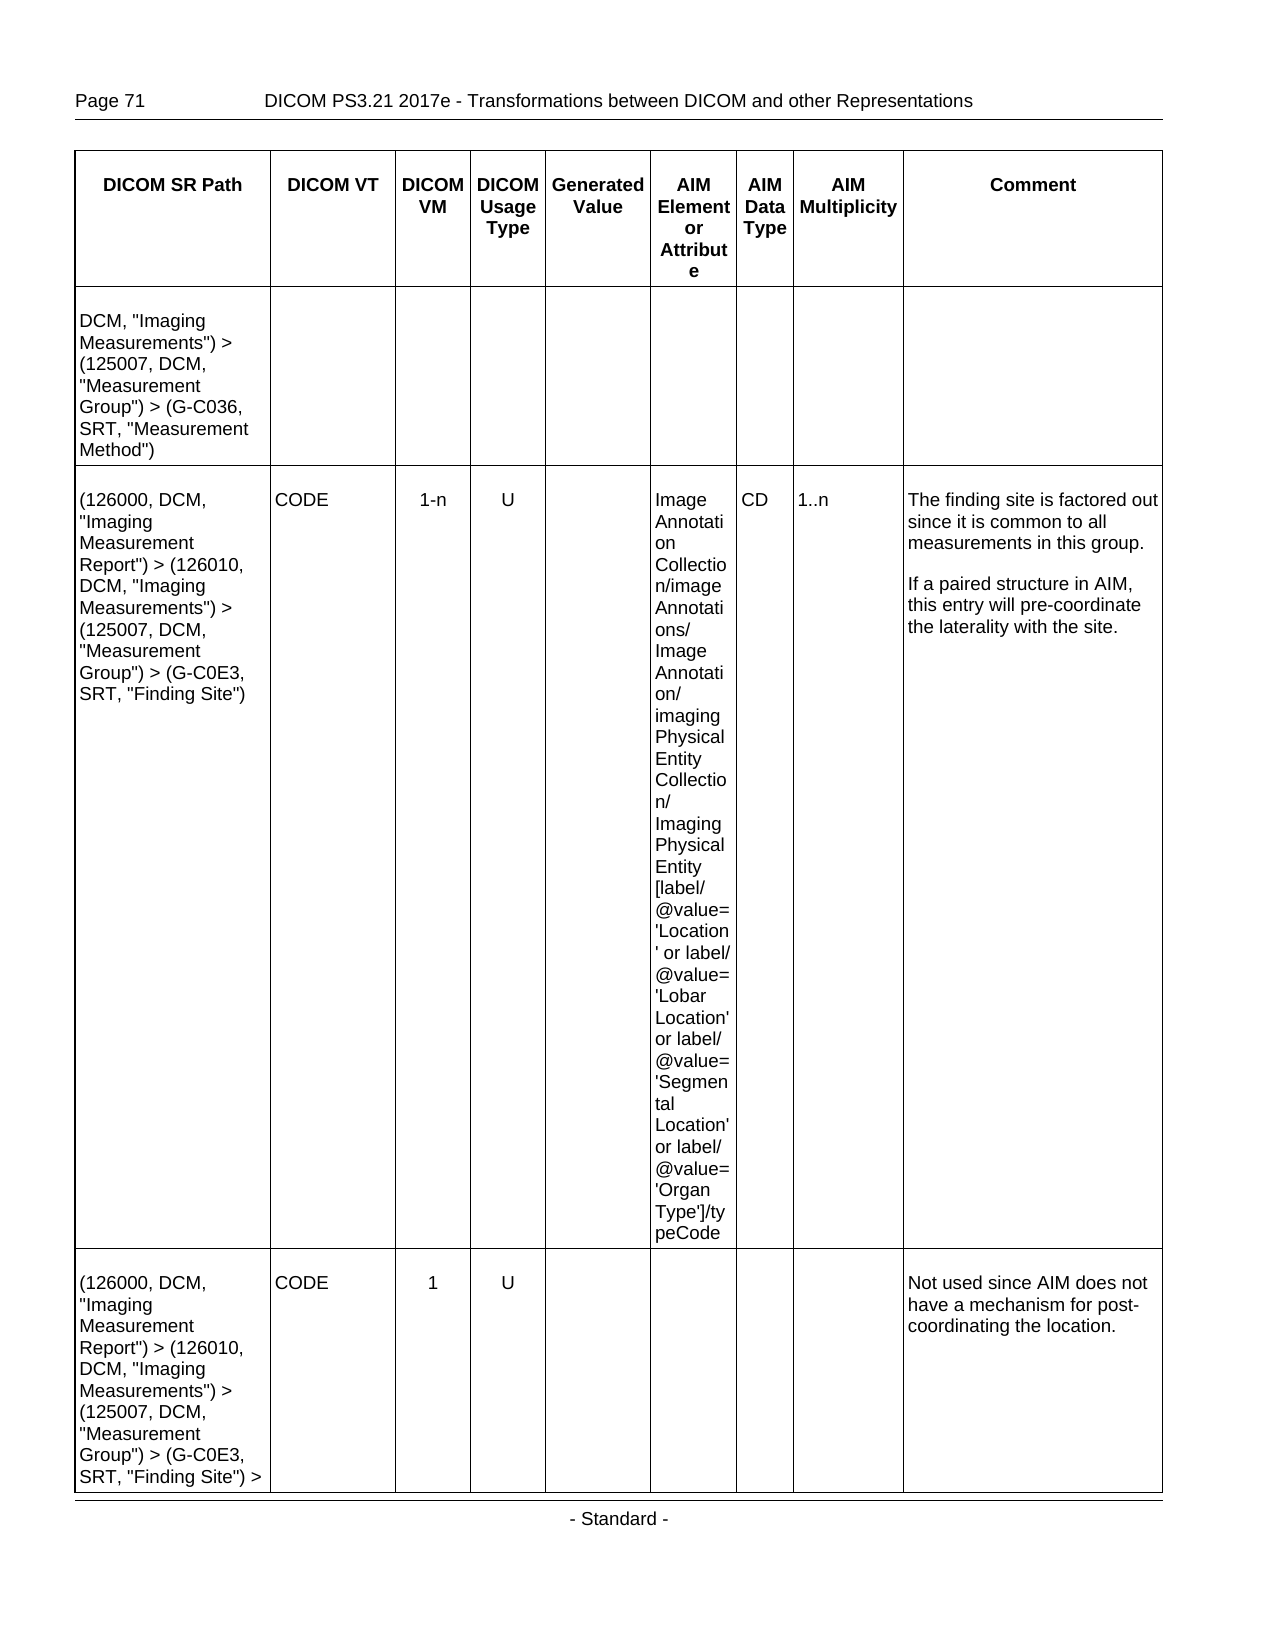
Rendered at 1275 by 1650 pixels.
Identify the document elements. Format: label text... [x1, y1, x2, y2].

table_cell [271, 287, 395, 465]
table_cell (126000, DCM, "Imaging Measurement Report") > (126010, DCM, "Imaging Measurements") > (125007, DCM, "Measurement Group") > (G-C0E3, SRT, "Finding Site") > [76, 1249, 270, 1492]
table_cell U [471, 1249, 545, 1492]
table_cell DCM, "Imaging Measurements") > (125007, DCM, "Measurement Group") > (G-C036, SRT, "Measurement Method") [76, 287, 270, 465]
table_header AIM Element or Attribute [651, 151, 736, 286]
table_cell 1 [396, 1249, 470, 1492]
table_header DICOM SR Path [76, 151, 270, 286]
table_cell The finding site is factored out since it is common to all measurements in this group. If a paired structure in AIM, this entry will pre-coordinate the laterality with the site. [904, 466, 1162, 1248]
table_cell 1-n [396, 466, 470, 1248]
table_header DICOM Usage Type [471, 151, 545, 286]
table_header AIM Data Type [737, 151, 793, 286]
table_cell [546, 466, 650, 1248]
table_header AIM Multiplicity [794, 151, 903, 286]
table_cell CODE [271, 466, 395, 1248]
table_cell (126000, DCM, "Imaging Measurement Report") > (126010, DCM, "Imaging Measurements") > (125007, DCM, "Measurement Group") > (G-C0E3, SRT, "Finding Site") [76, 466, 270, 1248]
table_cell [651, 1249, 736, 1492]
table_cell [794, 1249, 903, 1492]
table_cell [471, 287, 545, 465]
table_cell [737, 1249, 793, 1492]
table_cell Image​Annotation​​Collection/​image​Annotations/​Image​Annotation/​imagingPhysical​Entity​Collection/​ImagingPhysicalEntity​[label/​@value='Location' or label/​@value='Lobar Location' or label/​@value='Segmental Location' or label/​@value='Organ Type']/typeCode [651, 466, 736, 1248]
table_header Comment [904, 151, 1162, 286]
table_cell [794, 287, 903, 465]
table_cell Not used since AIM does not have a mechanism for post-coordinating the location. [904, 1249, 1162, 1492]
table_cell [651, 287, 736, 465]
table_header DICOM VM [396, 151, 470, 286]
table_cell [904, 287, 1162, 465]
table_cell [546, 287, 650, 465]
table_header DICOM VT [271, 151, 395, 286]
table_cell [546, 1249, 650, 1492]
table_cell [737, 287, 793, 465]
table_cell U [471, 466, 545, 1248]
table_cell CODE [271, 1249, 395, 1492]
table_cell [396, 287, 470, 465]
table_header Generated Value [546, 151, 650, 286]
table_cell CD [737, 466, 793, 1248]
table_cell 1..n [794, 466, 903, 1248]
